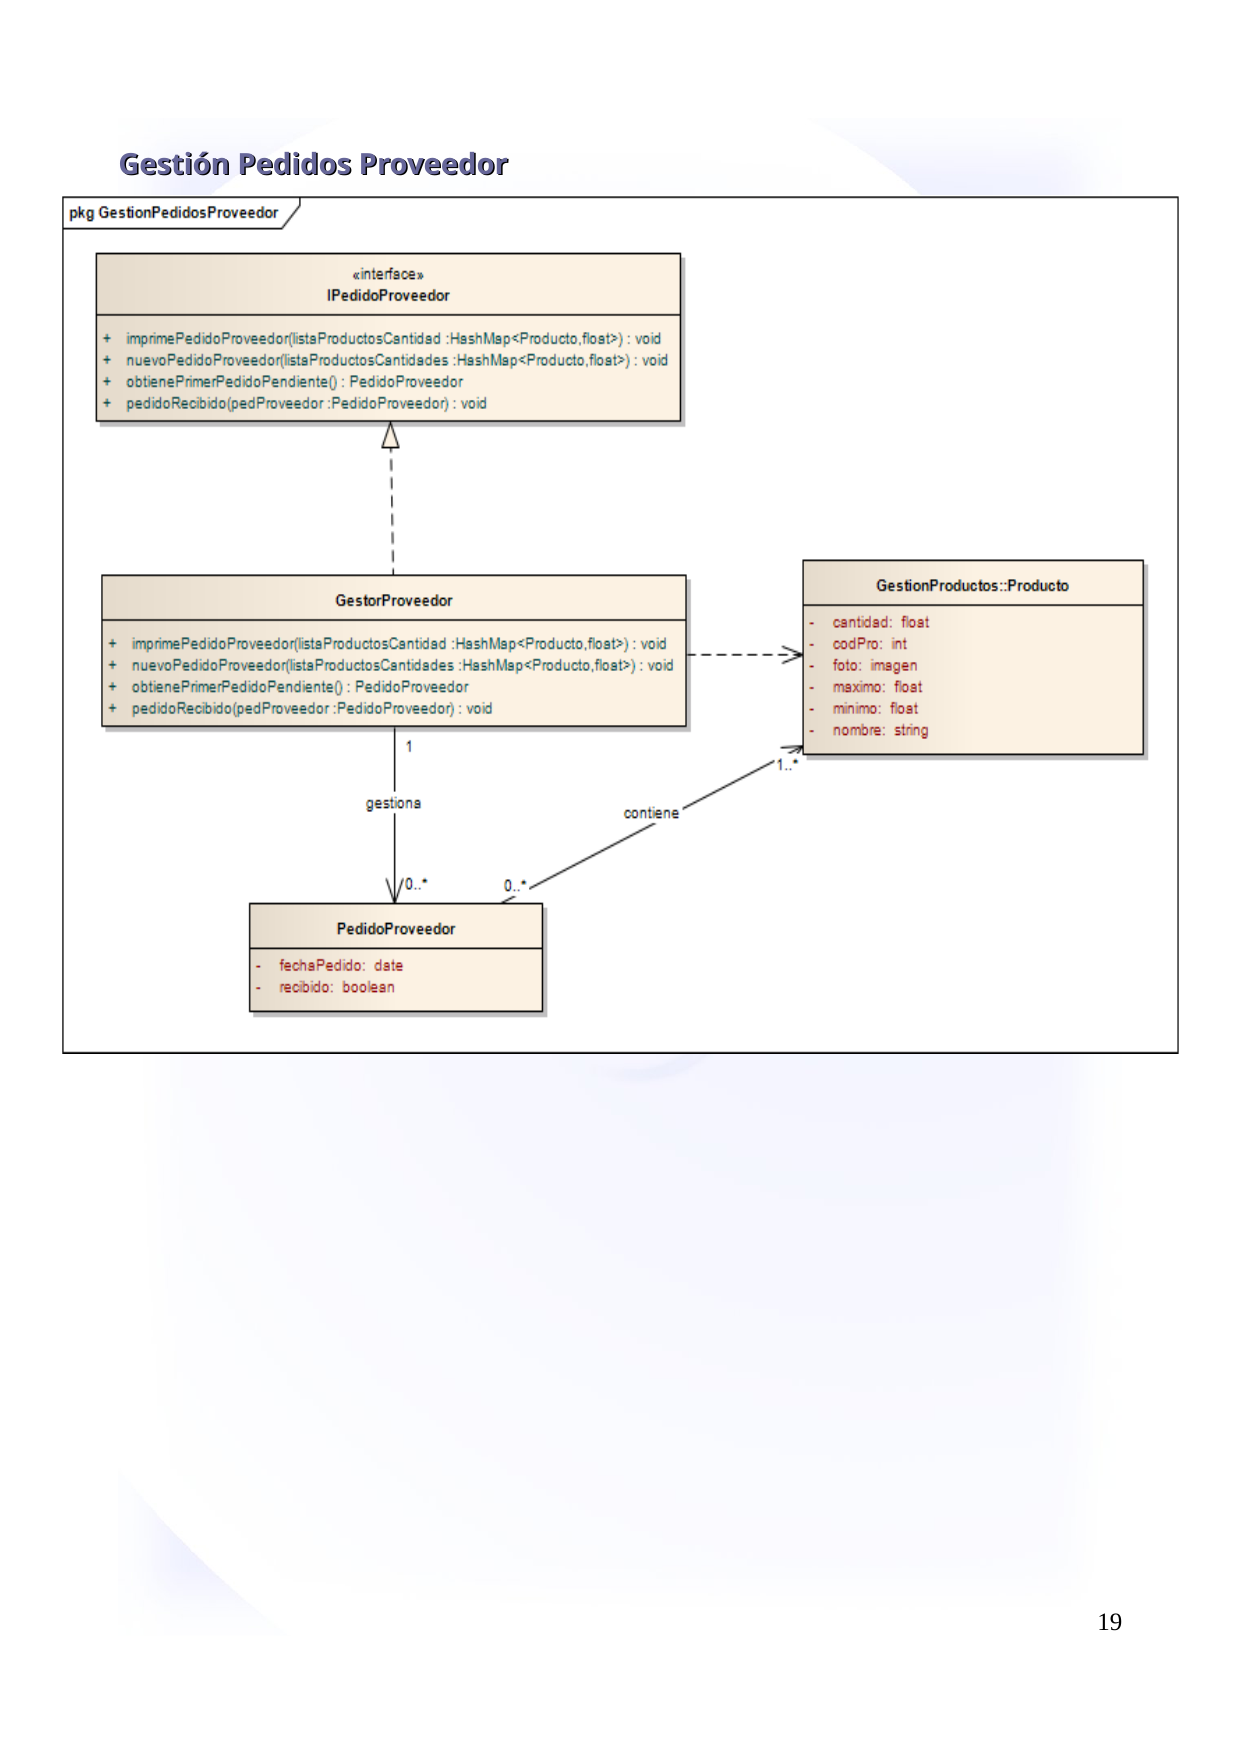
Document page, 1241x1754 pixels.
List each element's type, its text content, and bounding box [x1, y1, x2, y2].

picture [61, 183, 1179, 1636]
picture [118, 118, 1122, 143]
subtitle Gestión Pedidos Proveedor [118, 143, 1122, 183]
